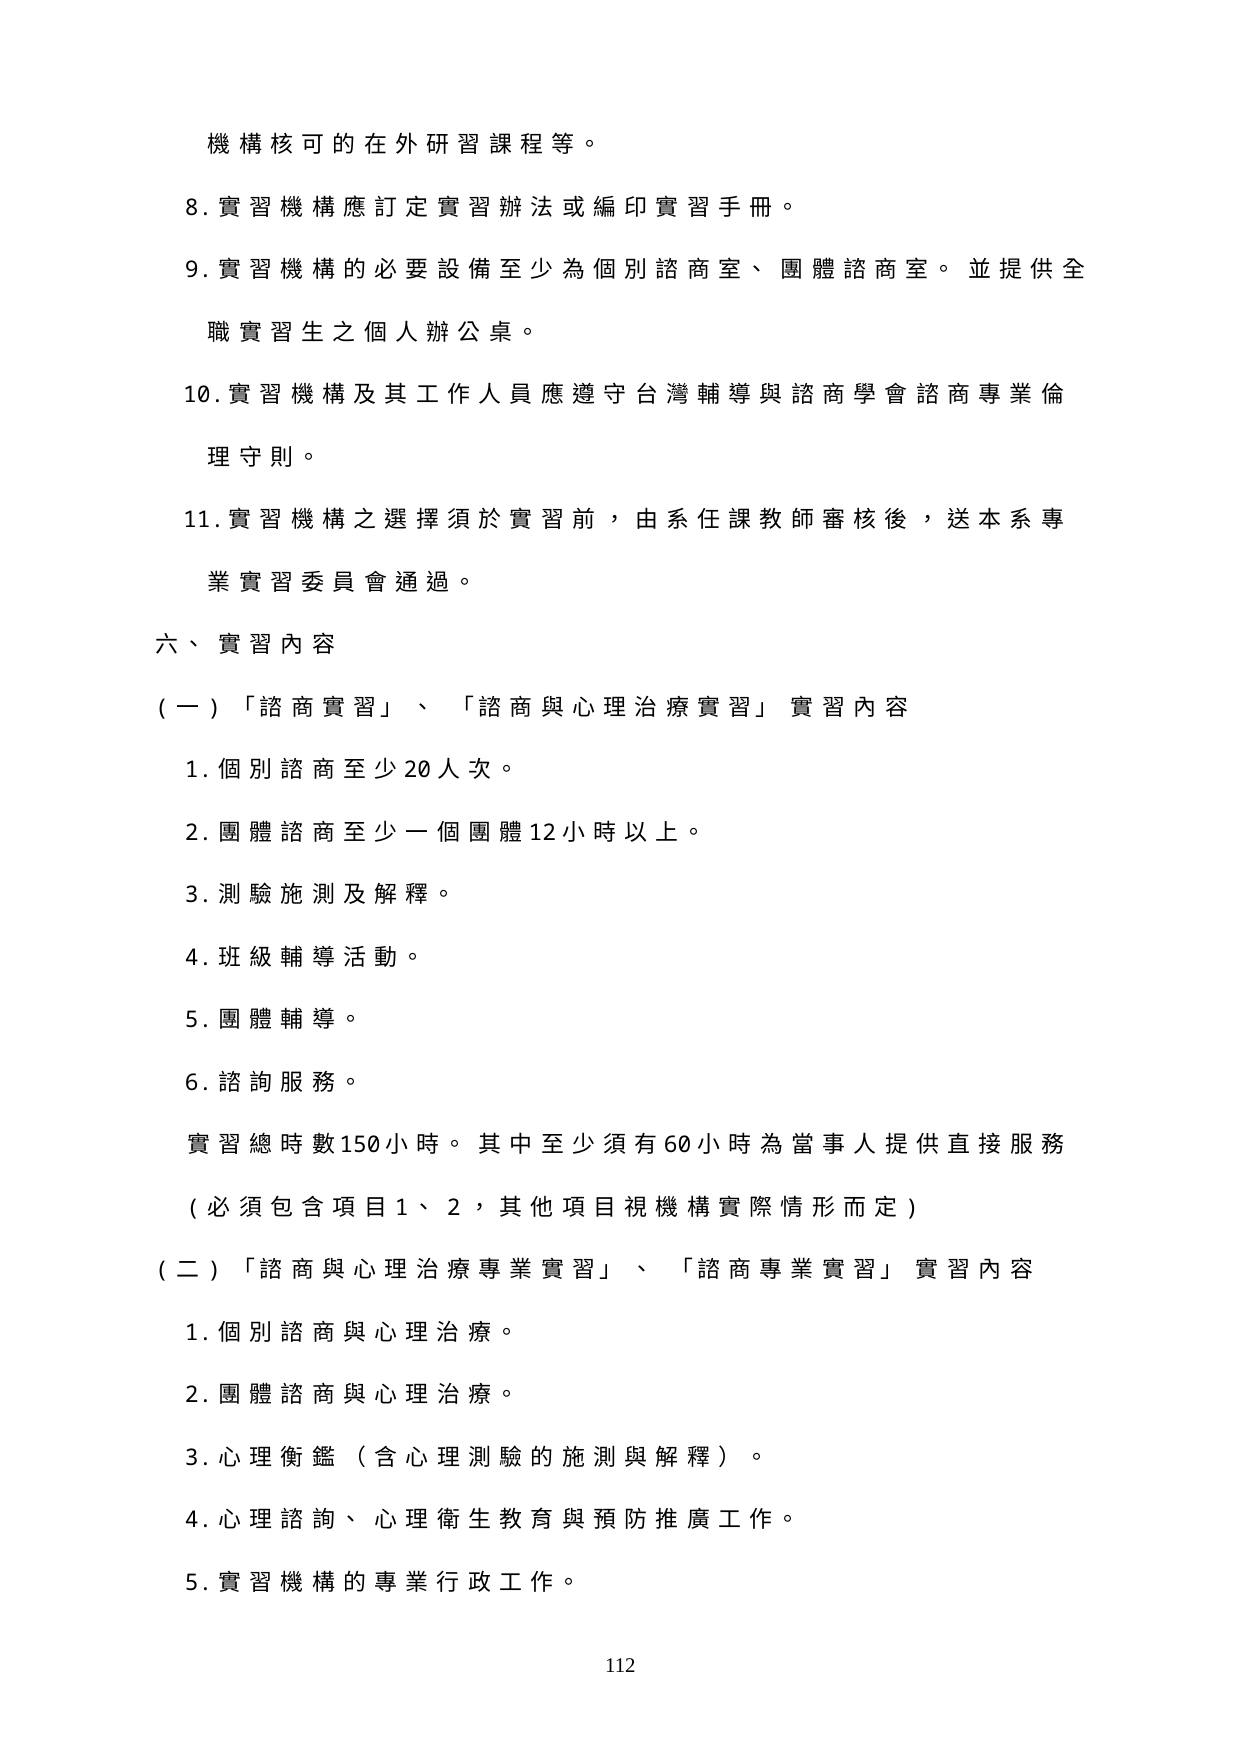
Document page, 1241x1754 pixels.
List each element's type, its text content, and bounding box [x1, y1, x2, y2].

text 5.實習機構的專業行政工作。 [178, 1538, 1089, 1601]
text 10.實習機構及其工作人員應遵守台灣輔導與諮商學會諮商專業倫理守則。 [178, 351, 1089, 476]
text 3.測驗施測及解釋。 [178, 851, 1089, 913]
text 1.個別諮商與心理治療。 [178, 1288, 1089, 1351]
text 4.班級輔導活動。 [178, 913, 1089, 976]
text 1.個別諮商至少20人次。 [178, 726, 1089, 788]
text (二)「諮商與心理治療專業實習」、「諮商專業實習」實習內容 [151, 1226, 1109, 1288]
text 2.團體諮商與心理治療。 [178, 1351, 1089, 1413]
text 9.實習機構的必要設備至少為個別諮商室、團體諮商室。並提供全職實習生之個人辦公桌。 [178, 226, 1089, 351]
text 3.心理衡鑑（含心理測驗的施測與解釋）。 [178, 1413, 1089, 1476]
text 6.諮詢服務。 [178, 1038, 1089, 1101]
text 實習總時數150小時。其中至少須有60小時為當事人提供直接服務(必須包含項目1、2，其他項目視機構實際情形而定) [174, 1101, 1089, 1226]
text 4.心理諮詢、心理衛生教育與預防推廣工作。 [178, 1476, 1089, 1538]
text 8.實習機構應訂定實習辦法或編印實習手冊。 [178, 163, 1089, 226]
text 11.實習機構之選擇須於實習前，由系任課教師審核後，送本系專業實習委員會通過。 [178, 476, 1089, 601]
text 六、實習內容 [151, 601, 1089, 663]
text 5.團體輔導。 [178, 976, 1089, 1038]
text 2.團體諮商至少一個團體12小時以上。 [178, 788, 1089, 851]
text (一)「諮商實習」、「諮商與心理治療實習」實習內容 [151, 663, 1109, 726]
text 機構核可的在外研習課程等。 [178, 101, 1089, 163]
